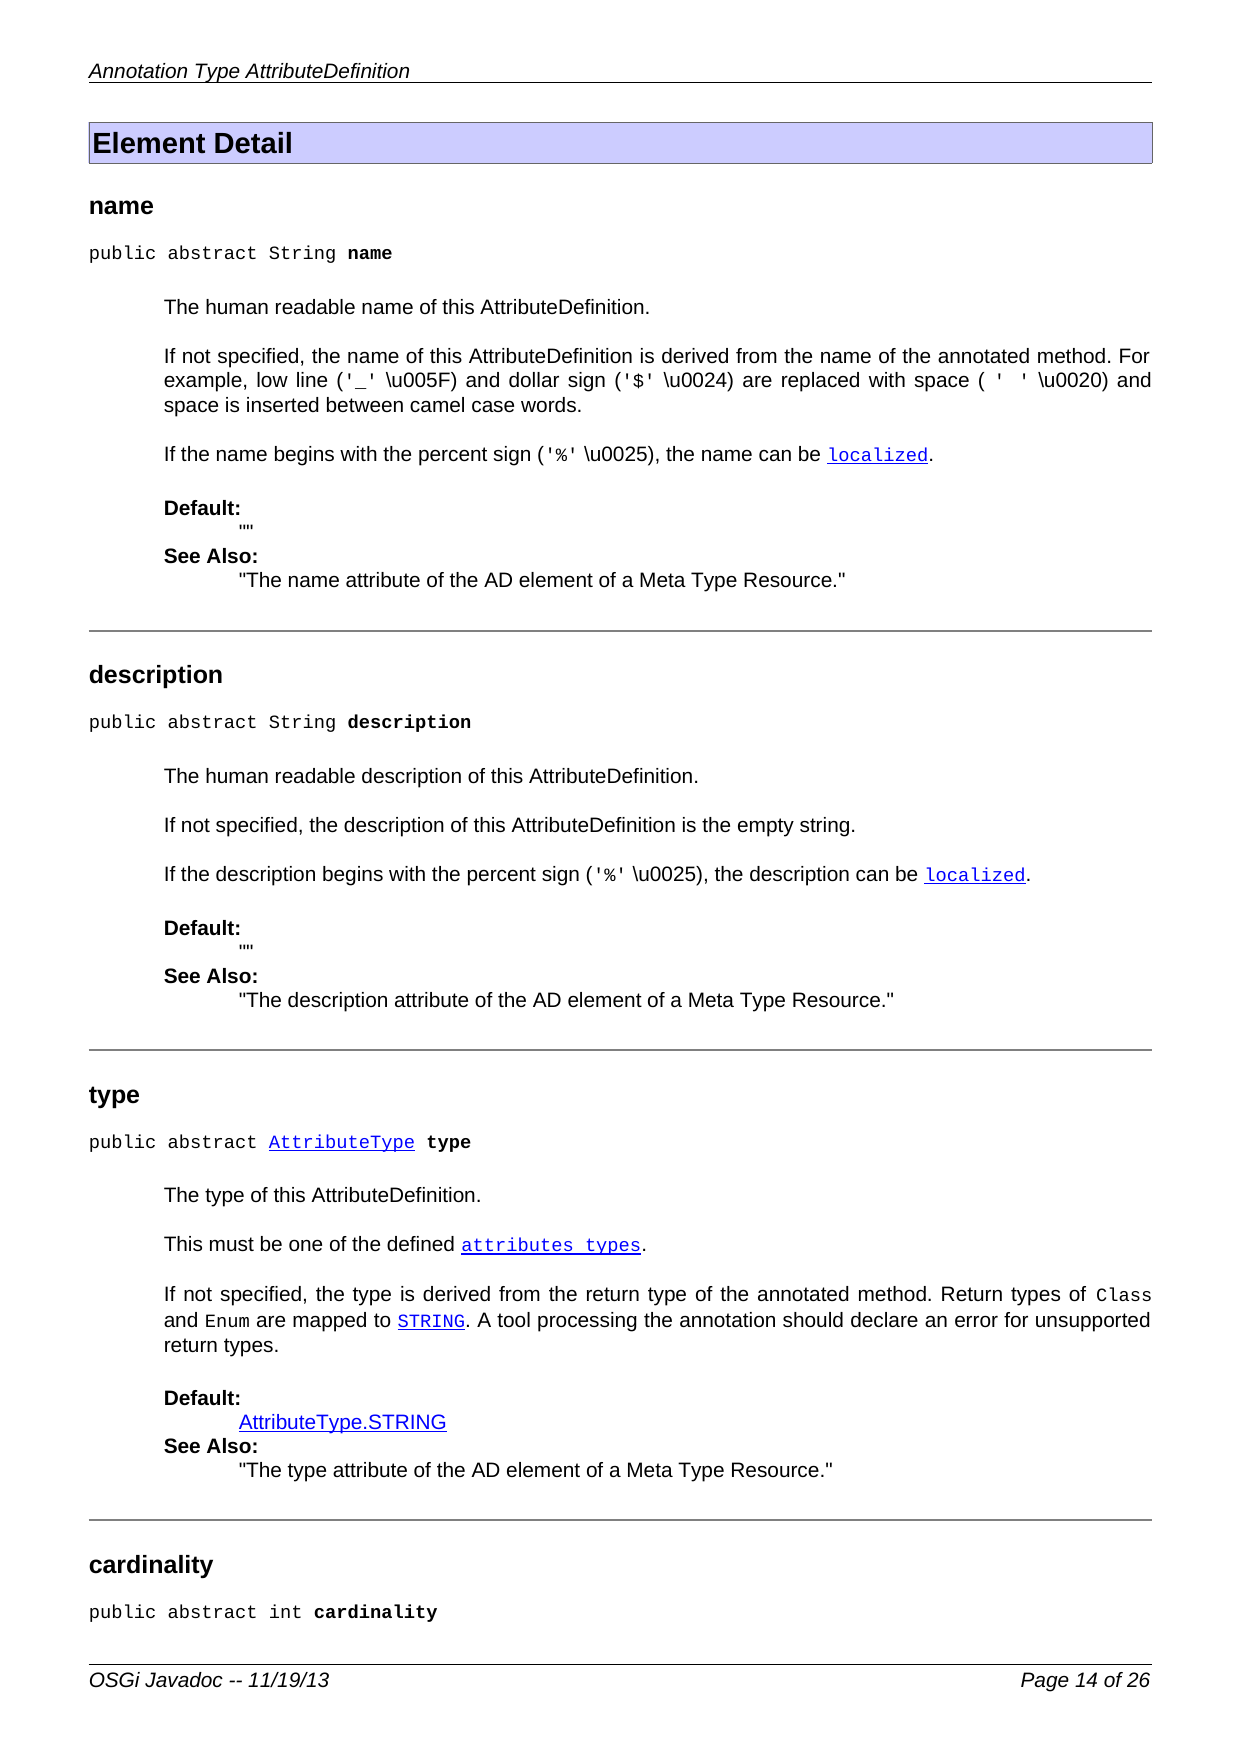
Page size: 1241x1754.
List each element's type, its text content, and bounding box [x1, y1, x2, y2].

text If the name begins with the percent sign ('%' \u0025), the name can be localized. [163, 442, 1152, 467]
text AttributeType.STRING [238, 1410, 1152, 1434]
text "The type attribute of the AD element of a Meta Type Resource." [238, 1458, 1152, 1482]
text The type of this AttributeDefinition. [163, 1183, 1152, 1207]
text "" [238, 940, 1152, 964]
text See Also: [163, 1434, 1152, 1458]
text "The description attribute of the AD element of a Meta Type Resource." [238, 988, 1152, 1012]
text The human readable description of this AttributeDefinition. [163, 763, 1152, 787]
text public abstract int cardinality [88, 1603, 1152, 1624]
text Default: [163, 916, 1152, 940]
text public abstract AttributeType type [88, 1133, 1152, 1154]
text Default: [163, 496, 1152, 520]
subtitle name [88, 191, 1152, 220]
subtitle type [88, 1080, 1152, 1108]
text See Also: [163, 964, 1152, 988]
text If not specified, the description of this AttributeDefinition is the empty string. [163, 812, 1152, 836]
subtitle Element Detail [90, 123, 1152, 163]
text "" [238, 520, 1152, 544]
text The human readable name of this AttributeDefinition. [163, 294, 1152, 318]
text If not specified, the name of this AttributeDefinition is derived from the name of the annotated method. For example, low line ('_' \u005F) and dollar sign ('$' \u0024) are replaced with space ( ' ' \u0020) and space is inserted between camel case words. [163, 343, 1152, 417]
text Default: [163, 1386, 1152, 1410]
text If the description begins with the percent sign ('%' \u0025), the description can be localized. [163, 861, 1152, 887]
text This must be one of the defined attributes types. [163, 1232, 1152, 1257]
text See Also: [163, 544, 1152, 568]
subtitle description [88, 660, 1152, 689]
text "The name attribute of the AD element of a Meta Type Resource." [238, 568, 1152, 592]
subtitle cardinality [88, 1550, 1152, 1579]
text public abstract String description [88, 713, 1152, 734]
text If not specified, the type is derived from the return type of the annotated method. Return types of Class and Enum are mapped to STRING. A tool processing the annotation should declare an error for unsupported return types. [163, 1282, 1152, 1357]
text public abstract String name [88, 244, 1152, 265]
